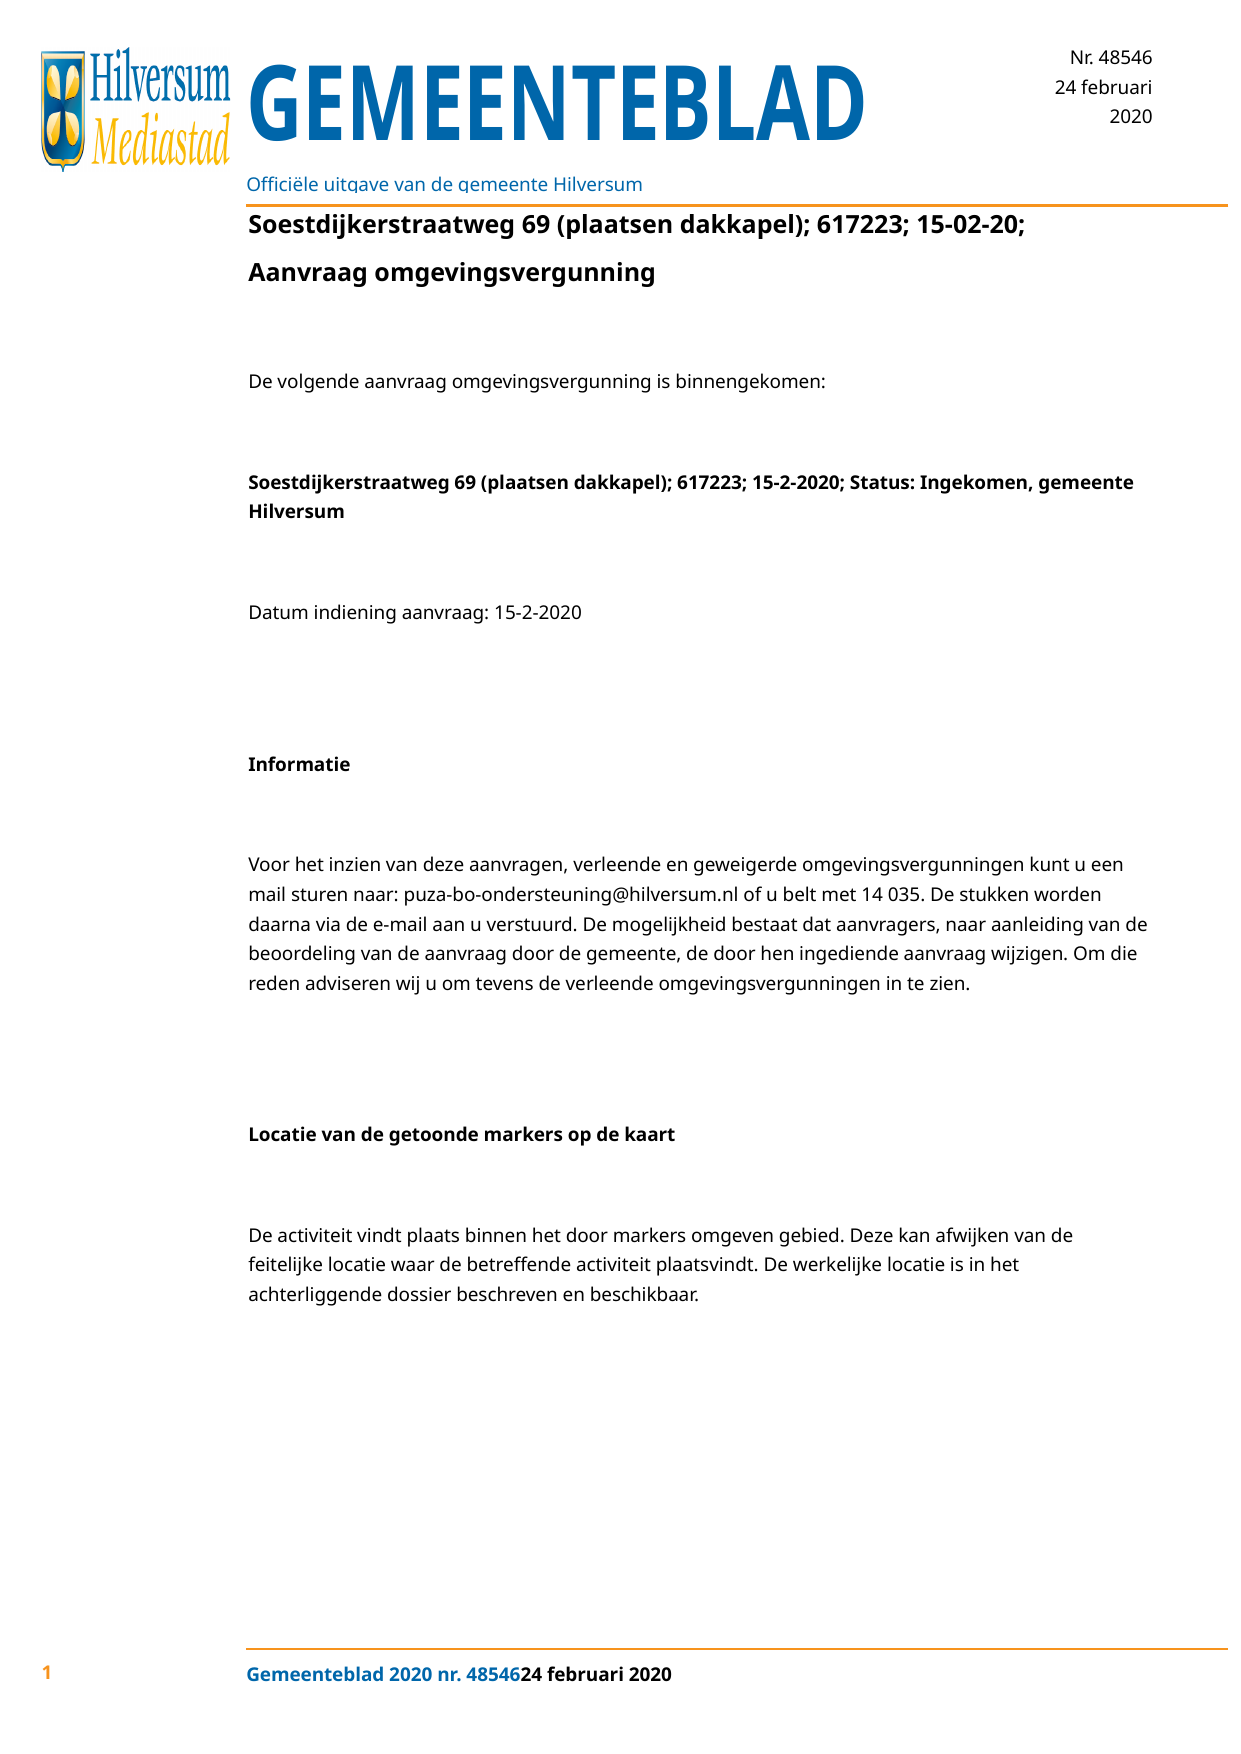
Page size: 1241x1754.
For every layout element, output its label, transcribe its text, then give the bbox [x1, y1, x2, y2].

text Locatie van de getoonde markers op de kaart [248, 1121, 1152, 1147]
picture [41, 47, 231, 172]
text Soestdijkerstraatweg 69 (plaatsen dakkapel); 617223; 15-2-2020; Status: Ingekomen, gemeente Hilversum [248, 469, 1152, 524]
text Soestdijkerstraatweg 69 (plaatsen dakkapel); 617223; 15-02-20; Aanvraag omgevingsvergunning [248, 207, 1152, 288]
text Informatie [248, 751, 1152, 777]
text De activiteit vindt plaats binnen het door markers omgeven gebied. Deze kan afwijken van de feitelijke locatie waar de betreffende activiteit plaatsvindt. De werkelijke locatie is in het achterliggende dossier beschreven en beschikbaar. [248, 1222, 1152, 1307]
text Datum indiening aanvraag: 15-2-2020 [248, 599, 1152, 625]
text De volgende aanvraag omgevingsvergunning is binnengekomen: [248, 368, 1152, 394]
text Voor het inzien van deze aanvragen, verleende en geweigerde omgevingsvergunningen kunt u een mail sturen naar: puza-bo-ondersteuning@hilversum.nl of u belt met 14 035. De stukken worden daarna via de e-mail aan u verstuurd. De mogelijkheid bestaat dat aanvragers, naar aanleiding van de beoordeling van de aanvraag door de gemeente, de door hen ingediende aanvraag wijzigen. Om die reden adviseren wij u om tevens de verleende omgevingsvergunningen in te zien. [248, 852, 1152, 996]
